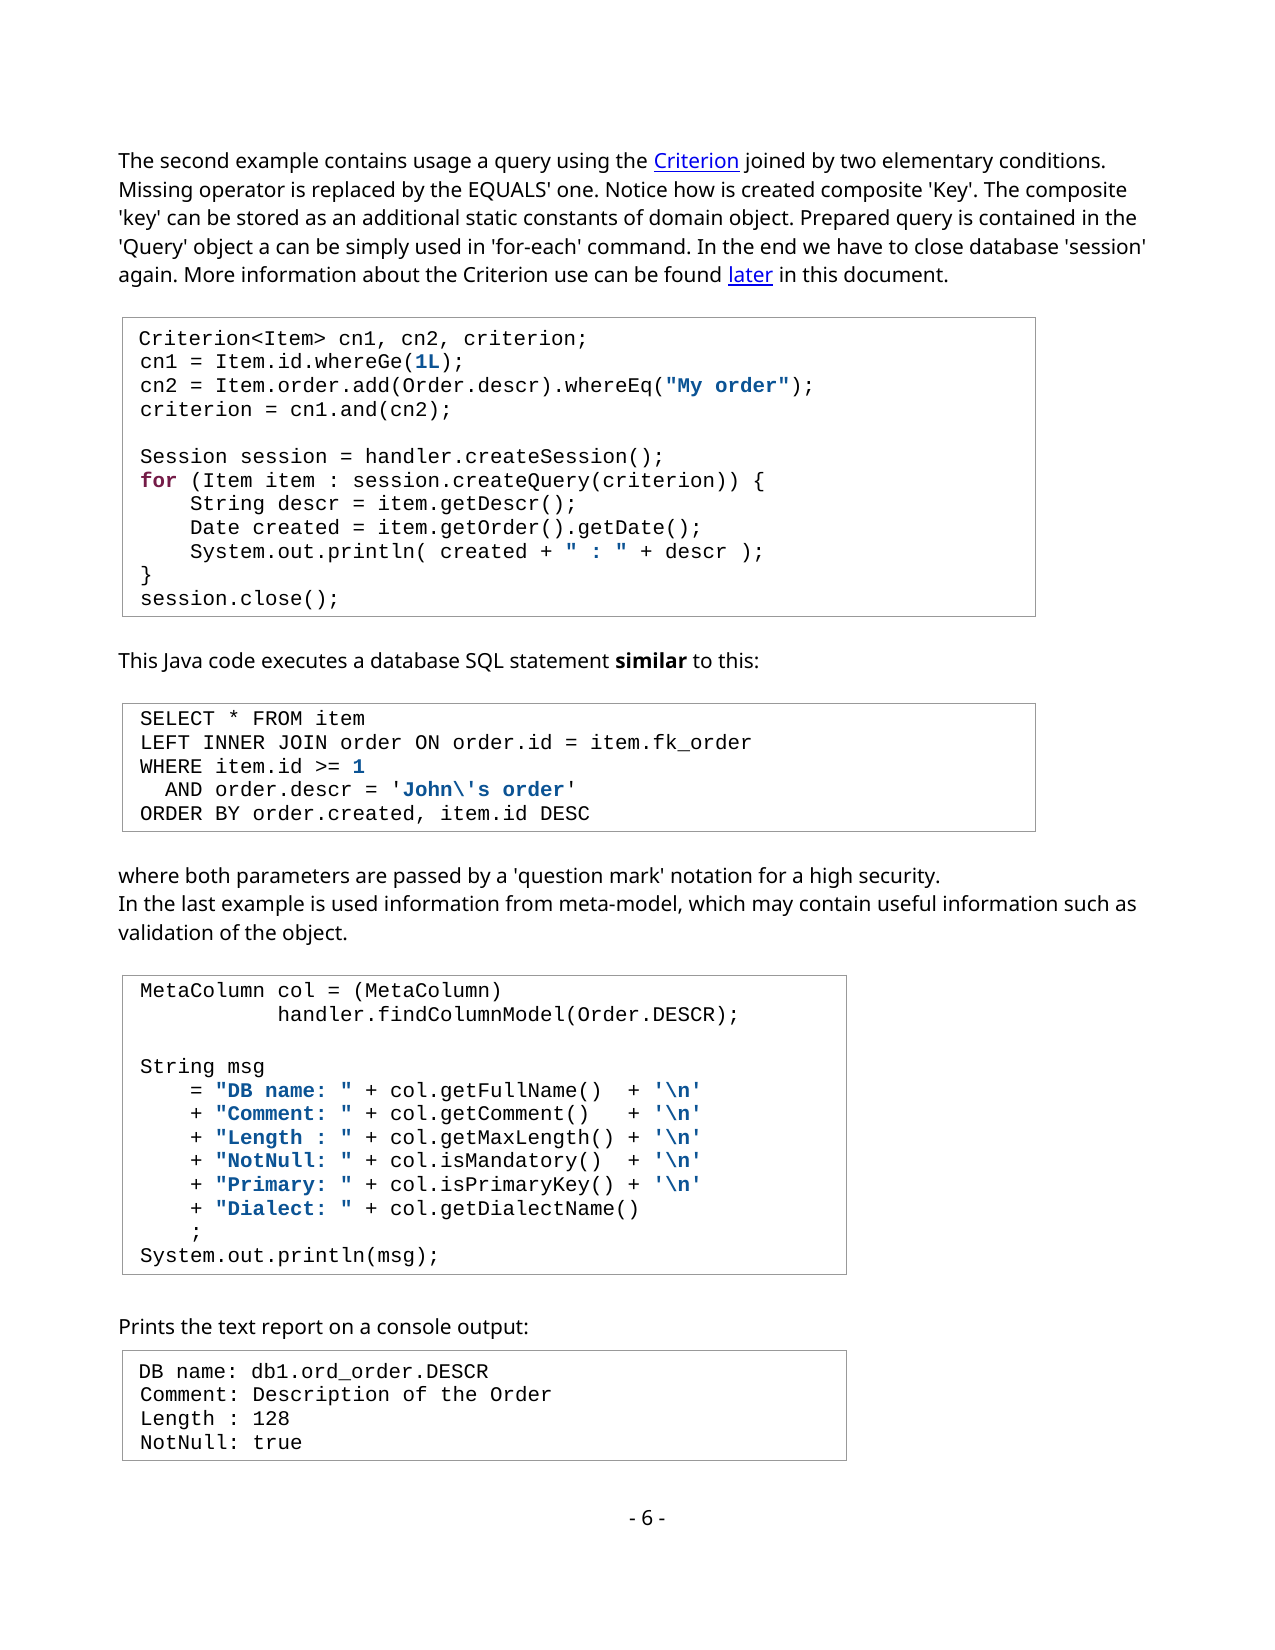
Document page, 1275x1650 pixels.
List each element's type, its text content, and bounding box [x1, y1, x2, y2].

text In the last example is used information from meta-model, which may contain useful information such as validation of the object. [118, 889, 1157, 946]
table_header MetaColumn col = (MetaColumn) handler.findColumnModel(Order.DESCR); String msg = "DB name: " + col.getFullName() + '\n' + "Comment: " + col.getComment() + '\n' + "Length : " + col.getMaxLength() + '\n' + "NotNull: " + col.isMandatory() + '\n' + "Primary: " + col.isPrimaryKey() + '\n' + "Dialect: " + col.getDialectName() ; System.out.println(msg); [123, 976, 846, 1273]
text The second example contains usage a query using the Criterion joined by two elementary conditions. Missing operator is replaced by the EQUALS' one. Notice how is created composite 'Key'. The composite 'key' can be stored as an additional static constants of domain object. Prepared query is contained in the 'Query' object a can be simply used in 'for-each' command. In the end we have to close database 'session' again. More information about the Criterion use can be found later in this document. [118, 147, 1157, 289]
text Prints the text report on a console output: [118, 1312, 1157, 1341]
table_header SELECT * FROM item LEFT INNER JOIN order ON order.id = item.fk_order WHERE item.id >= 1 AND order.descr = 'John\'s order' ORDER BY order.created, item.id DESC [123, 704, 1035, 831]
text This Java code executes a database SQL statement similar to this: [118, 646, 1157, 674]
text where both parameters are passed by a 'question mark' notation for a high security. [118, 861, 1157, 889]
table_header DB name: db1.ord_order.DESCR Comment: Description of the Order Length : 128 NotNull: true [123, 1351, 846, 1460]
table_header Criterion<Item> cn1, cn2, criterion; cn1 = Item.id.whereGe(1L); cn2 = Item.order.add(Order.descr).whereEq("My order"); criterion = cn1.and(cn2); Session session = handler.createSession(); for (Item item : session.createQuery(criterion)) { String descr = item.getDescr(); Date created = item.getOrder().getDate(); System.out.println( created + " : " + descr ); } session.close(); [123, 318, 1035, 616]
